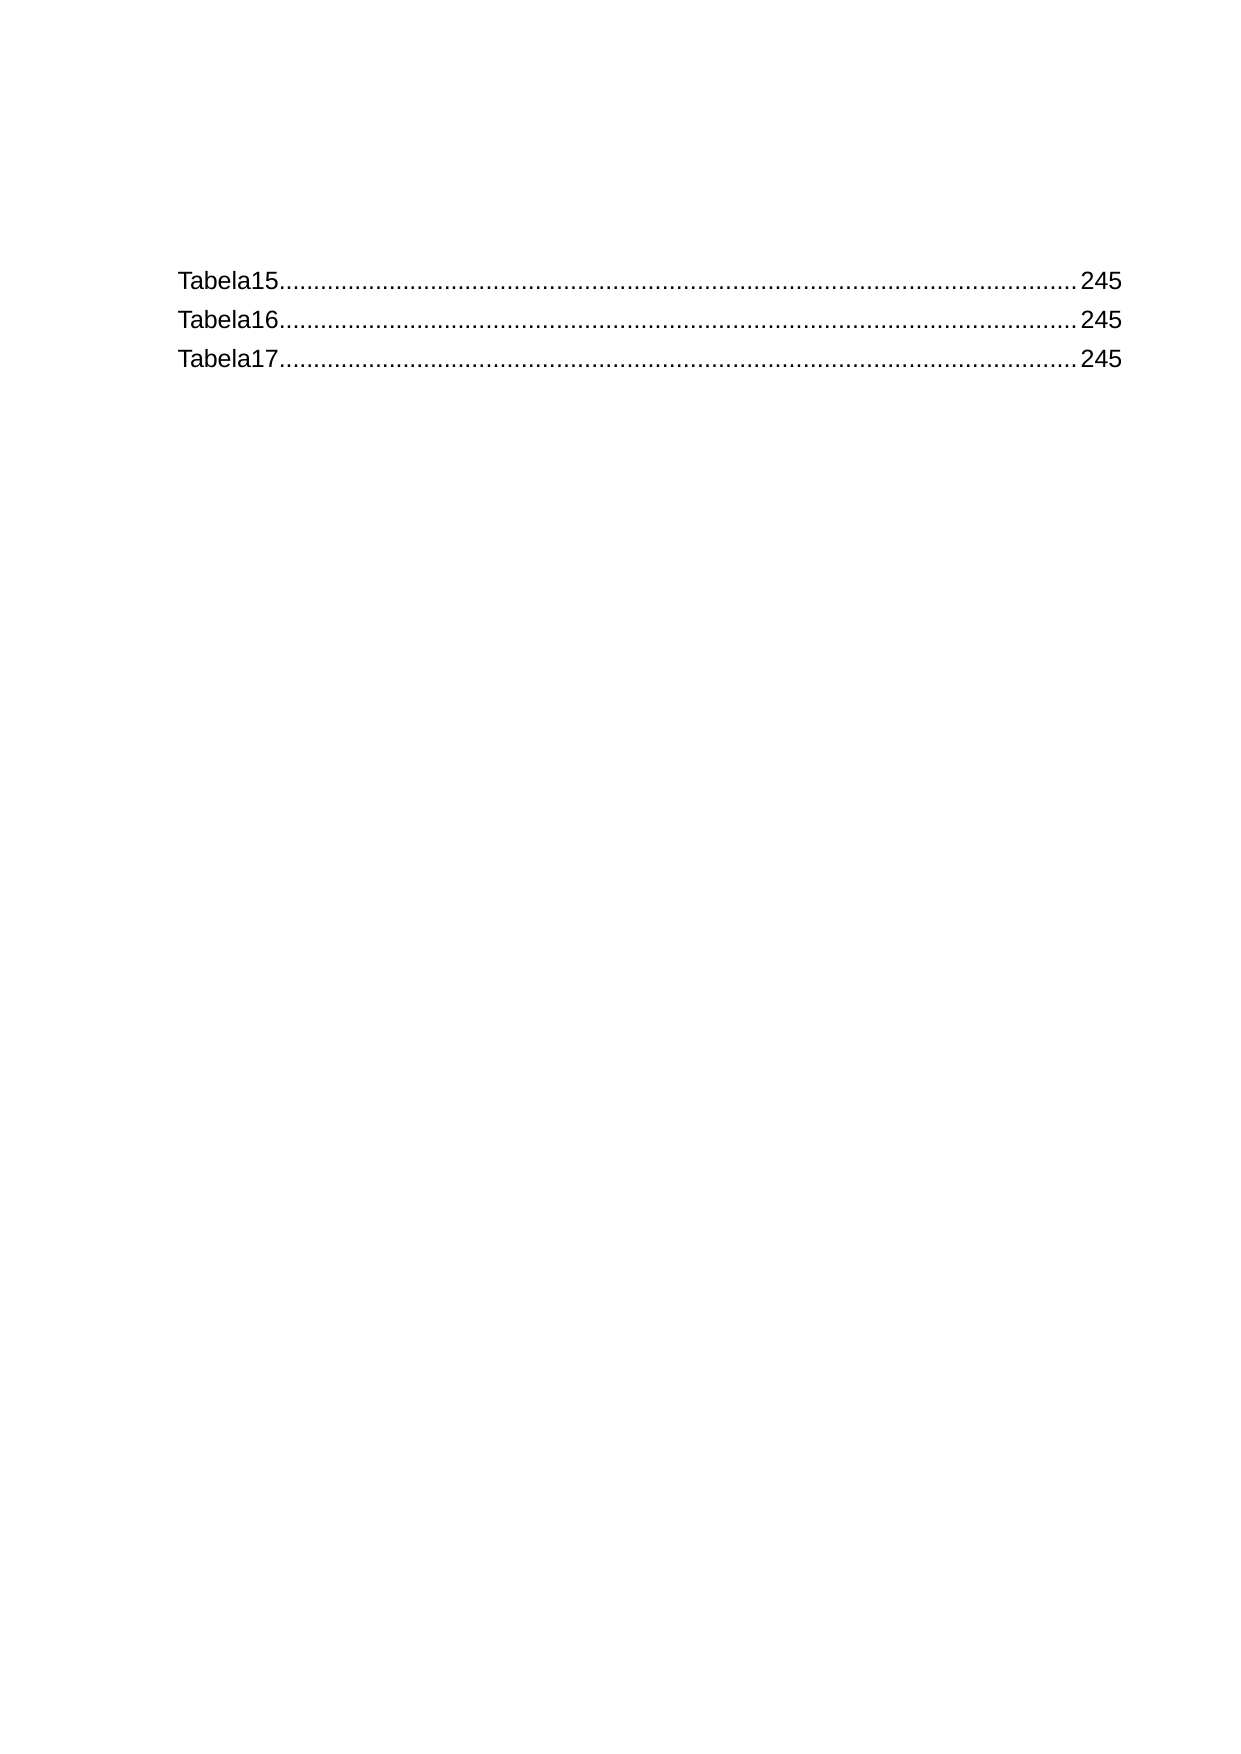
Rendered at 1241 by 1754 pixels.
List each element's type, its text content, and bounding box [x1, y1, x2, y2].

text Tabela15 245 [177, 266, 1122, 294]
text Tabela16 245 [177, 305, 1122, 334]
text Tabela17 245 [177, 344, 1122, 373]
